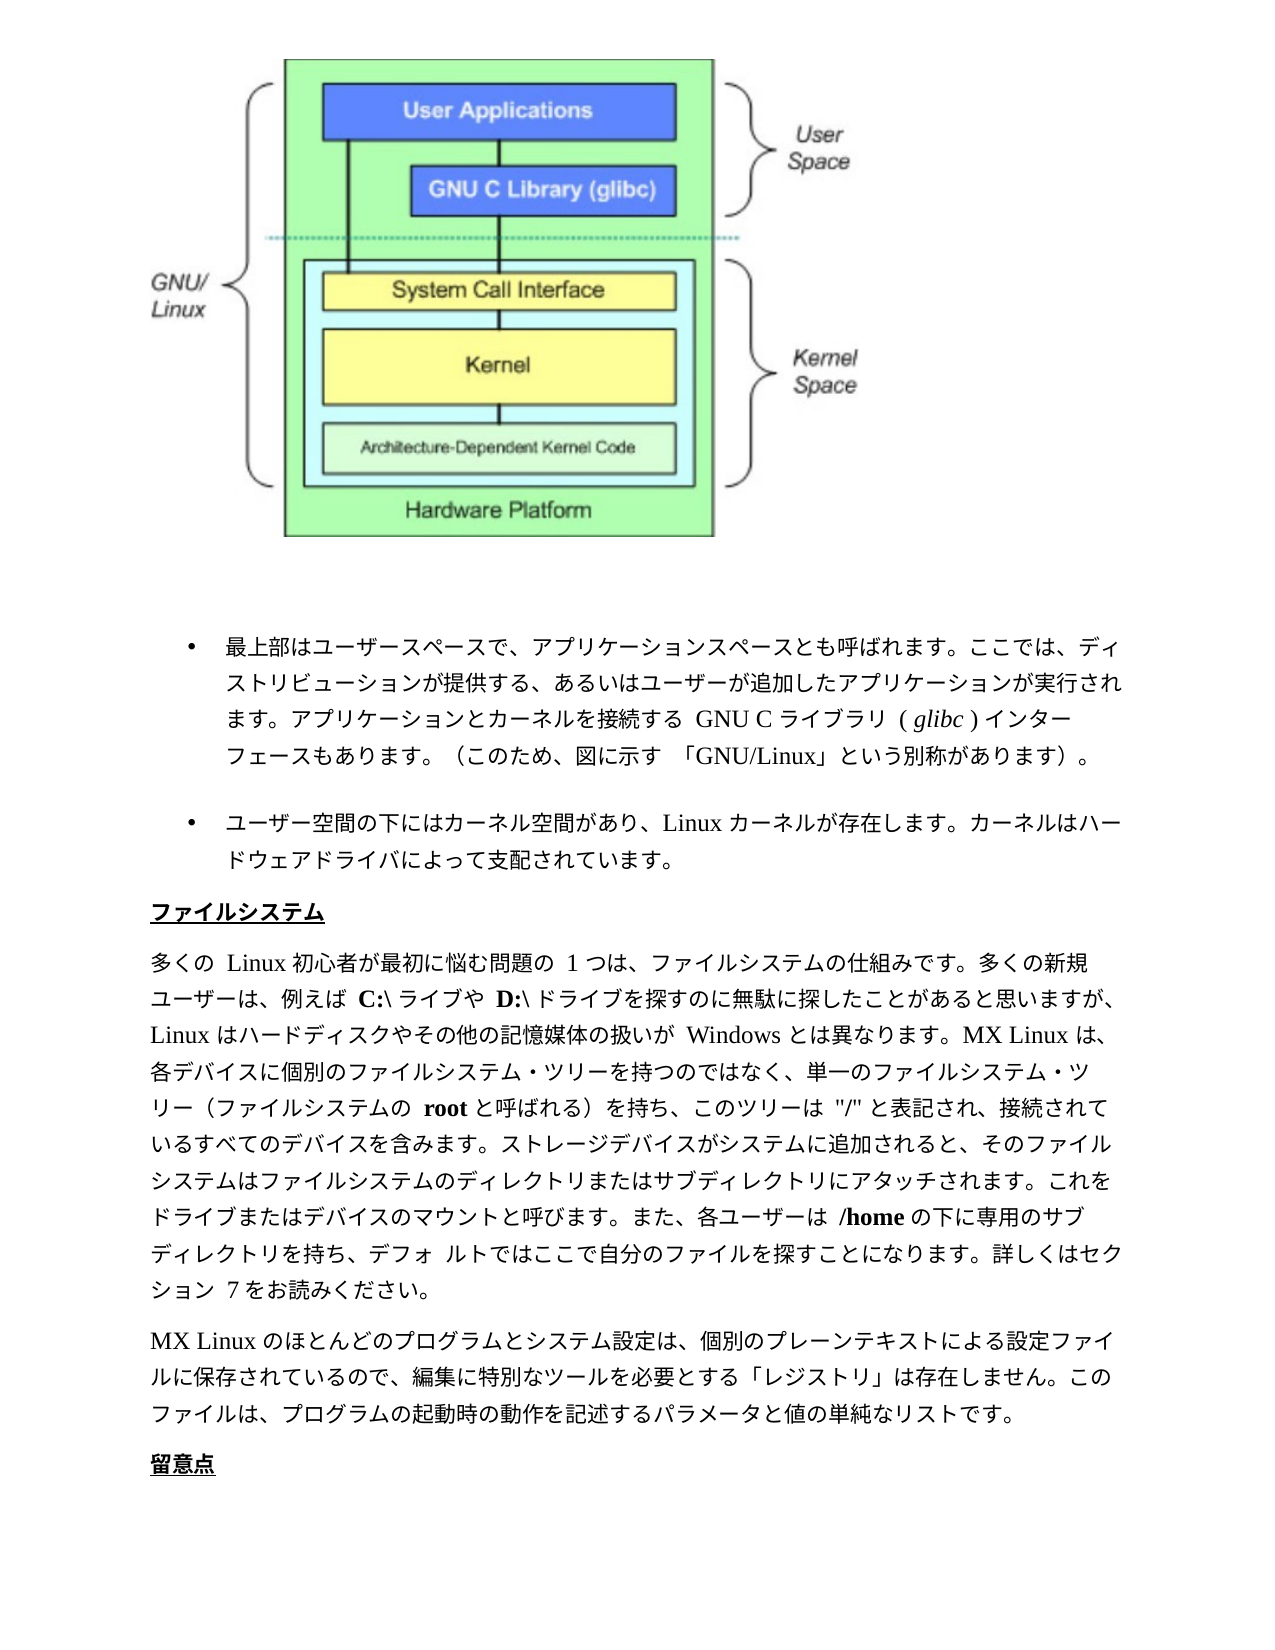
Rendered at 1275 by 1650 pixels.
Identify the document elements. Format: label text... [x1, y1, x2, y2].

text 多くの Linux 初心者が最初に悩む問題の 1 つは、ファイルシステムの仕組みです。多くの新規ユーザーは、例えば C:\ ライブや D:\ ドライブを探すのに無駄に探したことがあると思いますが、Linux はハードディスクやその他の記憶媒体の扱いが Windows とは異なります。MX Linux は、各デバイスに個別のファイルシステム・ツリーを持つのではなく、単一のファイルシステム・ツリー（ファイルシステムの root と呼ばれる）を持ち、このツリーは "/" と表記され、接続されているすべてのデバイスを含みます。ストレージデバイスがシステムに追加されると、そのファイルシステムはファイルシステムのディレクトリまたはサブディレクトリにアタッチされます。これをドライブまたはデバイスのマウントと呼びます。また、各ユーザーは /home の下に専用のサブディレクトリを持ち、デフォ ルトではここで自分のファイルを探すことになります。詳しくはセクション 7をお読みください。 [150, 946, 1125, 1304]
list ユーザー空間の下にはカーネル空間があり、Linux カーネルが存在します。カーネルはハードウェアドライバによって支配されています。 [187, 806, 1125, 874]
text 留意点 [150, 1447, 1125, 1479]
list 最上部はユーザースペースで、アプリケーションスペースとも呼ばれます。ここでは、ディストリビューションが提供する、あるいはユーザーが追加したアプリケーションが実行されます。アプリケーションとカーネルを接続する GNU C ライブラリ ( glibc ) インターフェースもあります。（このため、図に示す 「GNU/Linux」という別称があります）。 [187, 630, 1125, 771]
text MX Linux のほとんどのプログラムとシステム設定は、個別のプレーンテキストによる設定ファイルに保存されているので、編集に特別なツールを必要とする「レジストリ」は存在しません。このファイルは、プログラムの起動時の動作を記述するパラメータと値の単純なリストです。 [150, 1324, 1125, 1428]
text ファイルシステム [150, 895, 1125, 926]
picture [150, 59, 859, 537]
